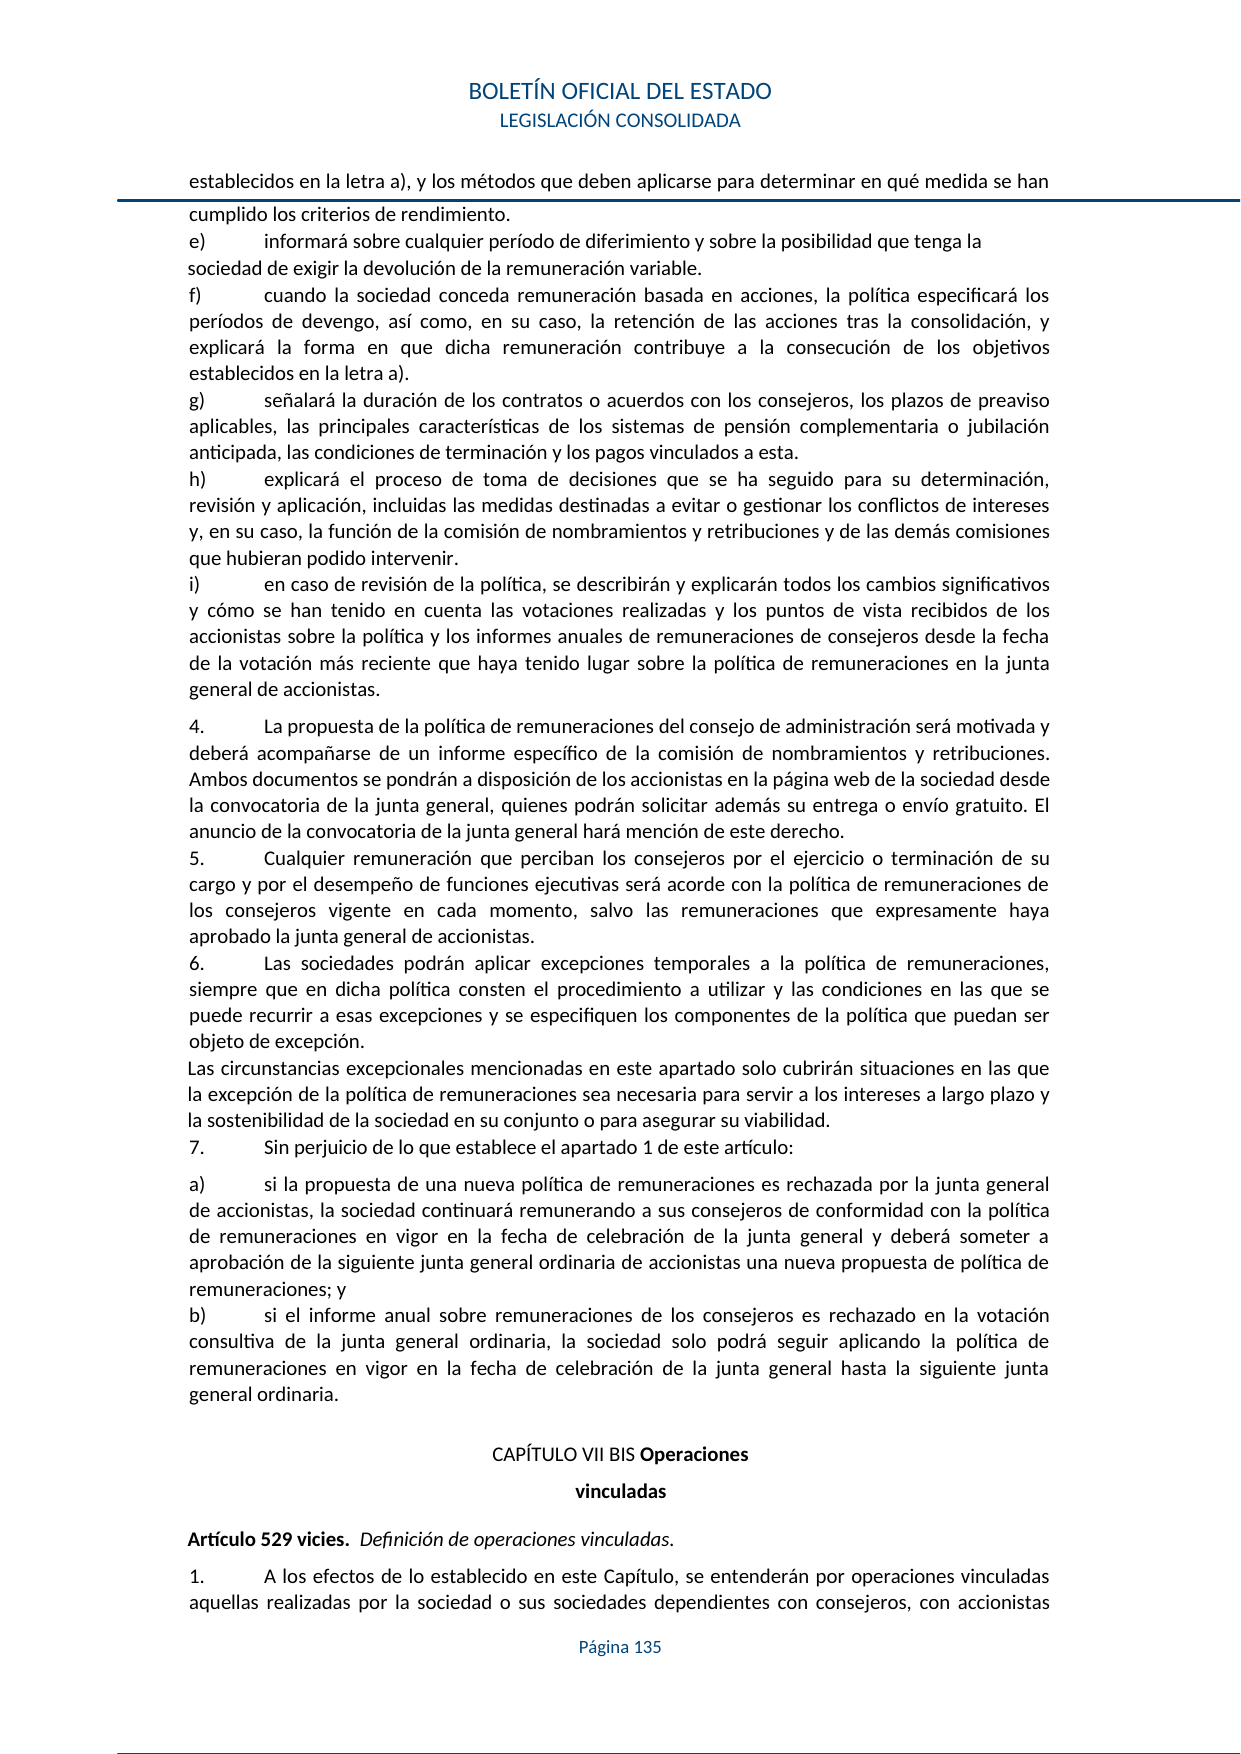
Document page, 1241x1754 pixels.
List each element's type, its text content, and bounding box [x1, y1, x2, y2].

list Sin perjuicio de lo que establece el apartado 1 de este artículo: [189, 1134, 1051, 1159]
list si la propuesta de una nueva política de remuneraciones es rechazada por la junta general de accionistas, la sociedad continuará remunerando a sus consejeros de conformidad con la política de remuneraciones en vigor en la fecha de celebración de la junta general y deberá someter a aprobación de la siguiente junta general ordinaria de accionistas una nueva propuesta de política de remuneraciones; y [189, 1171, 1051, 1301]
list La propuesta de la política de remuneraciones del consejo de administración será motivada y deberá acompañarse de un informe específico de la comisión de nombramientos y retribuciones. Ambos documentos se pondrán a disposición de los accionistas en la página web de la sociedad desde la convocatoria de la junta general, quienes podrán solicitar además su entrega o envío gratuito. El anuncio de la convocatoria de la junta general hará mención de este derecho. [189, 713, 1051, 843]
text Las circunstancias excepcionales mencionadas en este apartado solo cubrirán situaciones en las que la excepción de la política de remuneraciones sea necesaria para servir a los intereses a largo plazo y la sostenibilidad de la sociedad en su conjunto o para asegurar su viabilidad. [187, 1055, 1051, 1133]
text Artículo 529 vicies. Definición de operaciones vinculadas. [187, 1526, 1051, 1552]
list señalará la duración de los contratos o acuerdos con los consejeros, los plazos de preaviso aplicables, las principales características de los sistemas de pensión complementaria o jubilación anticipada, las condiciones de terminación y los pagos vinculados a esta. [189, 387, 1051, 465]
list cumplido los criterios de rendimiento. [189, 202, 1051, 227]
list explicará el proceso de toma de decisiones que se ha seguido para su determinación, revisión y aplicación, incluidas las medidas destinadas a evitar o gestionar los conflictos de intereses y, en su caso, la función de la comisión de nombramientos y retribuciones y de las demás comisiones que hubieran podido intervenir. [189, 466, 1051, 570]
list en caso de revisión de la política, se describirán y explicarán todos los cambios significativos y cómo se han tenido en cuenta las votaciones realizadas y los puntos de vista recibidos de los accionistas sobre la política y los informes anuales de remuneraciones de consejeros desde la fecha de la votación más reciente que haya tenido lugar sobre la política de remuneraciones en la junta general de accionistas. [189, 571, 1051, 701]
list informará sobre cualquier período de diferimiento y sobre la posibilidad que tenga la [189, 228, 1051, 254]
text CAPÍTULO VII BIS Operaciones vinculadas [469, 1441, 771, 1503]
list si el informe anual sobre remuneraciones de los consejeros es rechazado en la votación consultiva de la junta general ordinaria, la sociedad solo podrá seguir aplicando la política de remuneraciones en vigor en la fecha de celebración de la junta general hasta la siguiente junta general ordinaria. [189, 1302, 1051, 1406]
list Cualquier remuneración que perciban los consejeros por el ejercicio o terminación de su cargo y por el desempeño de funciones ejecutivas será acorde con la política de remuneraciones de los consejeros vigente en cada momento, salvo las remuneraciones que expresamente haya aprobado la junta general de accionistas. [189, 845, 1051, 949]
list A los efectos de lo establecido en este Capítulo, se entenderán por operaciones vinculadas aquellas realizadas por la sociedad o sus sociedades dependientes con consejeros, con accionistas [189, 1563, 1051, 1614]
list Las sociedades podrán aplicar excepciones temporales a la política de remuneraciones, siempre que en dicha política consten el procedimiento a utilizar y las condiciones en las que se puede recurrir a esas excepciones y se especifiquen los componentes de la política que puedan ser objeto de excepción. [189, 950, 1051, 1054]
list cuando la sociedad conceda remuneración basada en acciones, la política especificará los períodos de devengo, así como, en su caso, la retención de las acciones tras la consolidación, y explicará la forma en que dicha remuneración contribuye a la consecución de los objetivos establecidos en la letra a). [189, 282, 1051, 386]
list establecidos en la letra a), y los métodos que deben aplicarse para determinar en qué medida se han [189, 168, 1051, 199]
text sociedad de exigir la devolución de la remuneración variable. [187, 256, 1051, 281]
